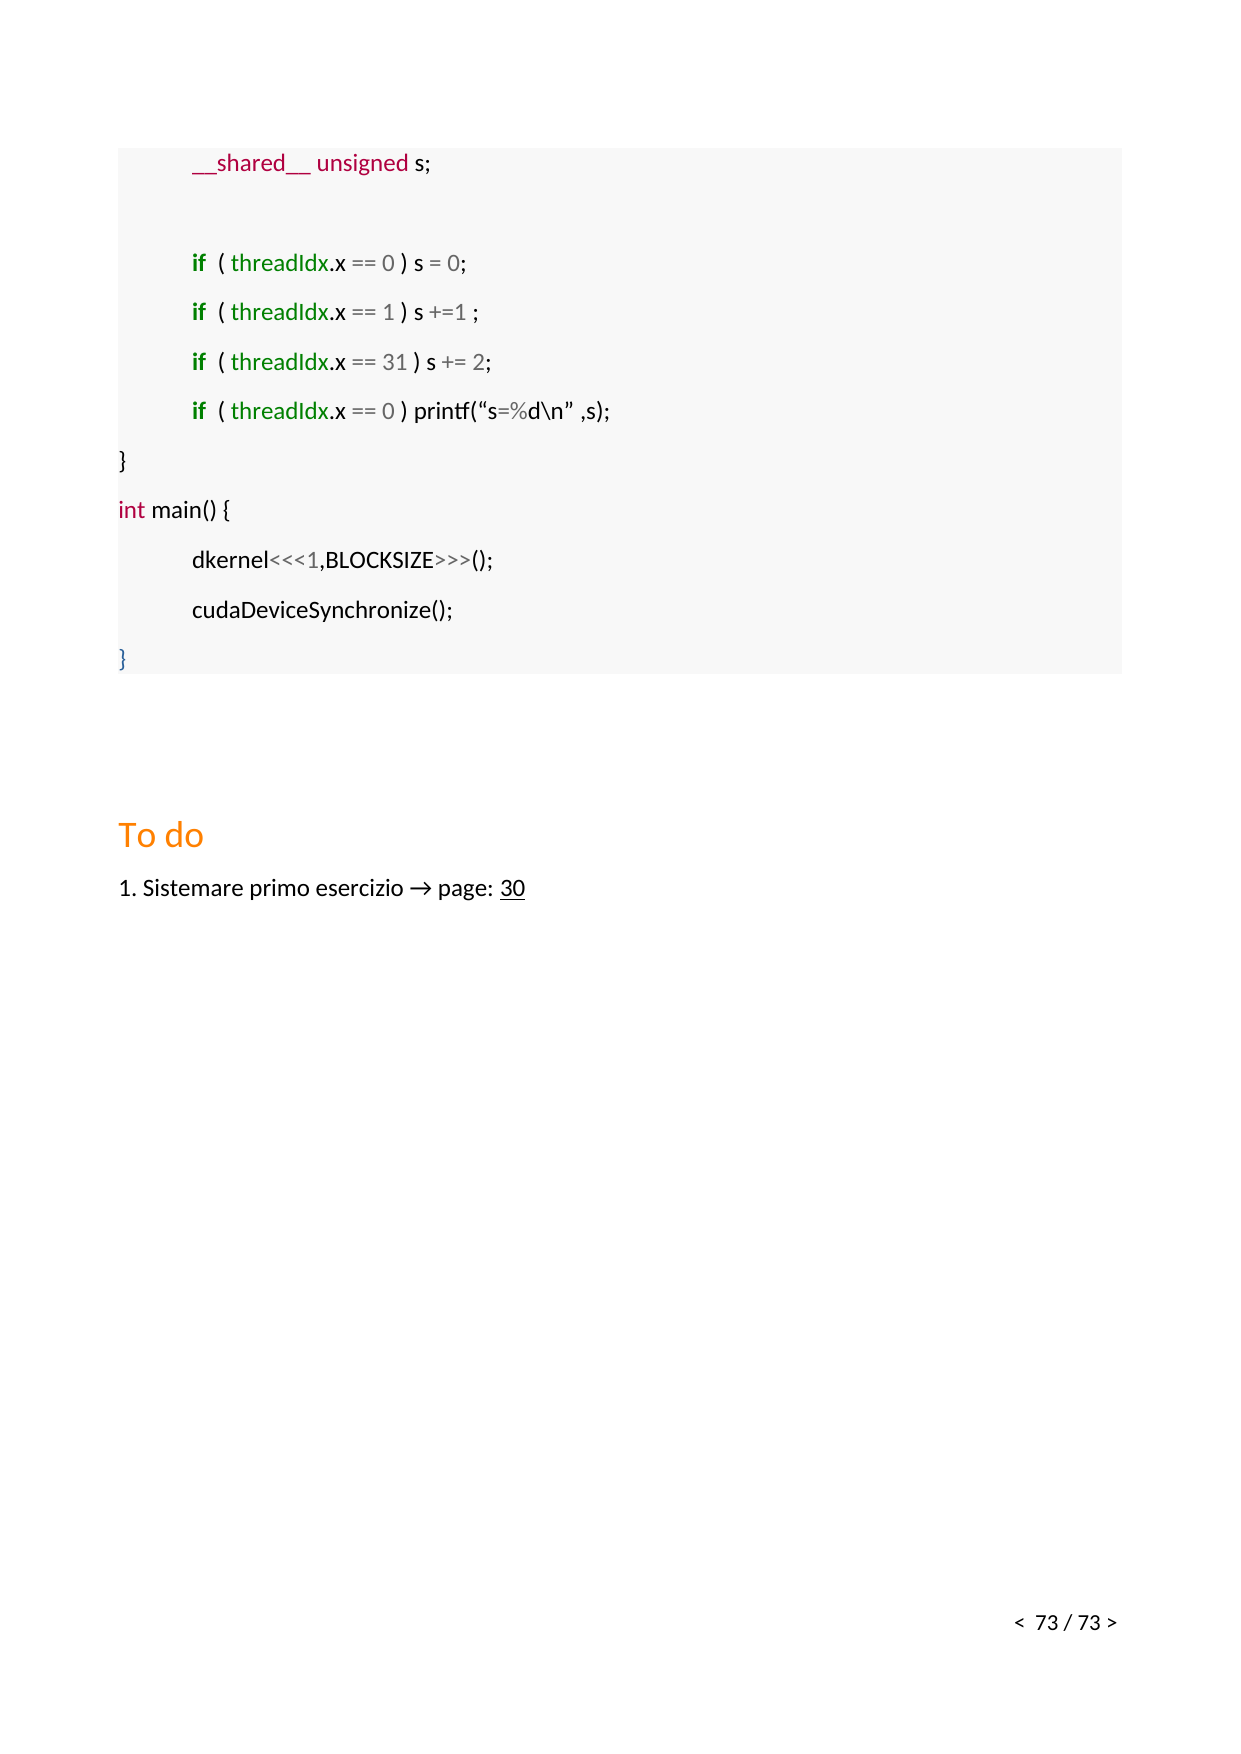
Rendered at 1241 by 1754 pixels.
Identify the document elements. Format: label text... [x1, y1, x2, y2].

text } [118, 643, 1122, 674]
text if ( threadIdx.x == 1 ) s +=1 ; [118, 296, 1122, 327]
text } [118, 445, 1122, 476]
subtitle To do [118, 811, 1122, 857]
text if ( threadIdx.x == 0 ) s = 0; [118, 247, 1122, 277]
text cudaDeviceSynchronize(); [118, 594, 1122, 624]
text if ( threadIdx.x == 31 ) s += 2; [118, 346, 1122, 376]
text __shared__ unsigned s; [118, 148, 1122, 178]
text dkernel<<<1,BLOCKSIZE>>>(); [118, 544, 1122, 575]
text 1. Sistemare primo esercizio → page: 30 [118, 873, 1122, 903]
text int main() { [118, 495, 1122, 525]
text if ( threadIdx.x == 0 ) printf(“s=%d\n” ,s); [118, 396, 1122, 426]
